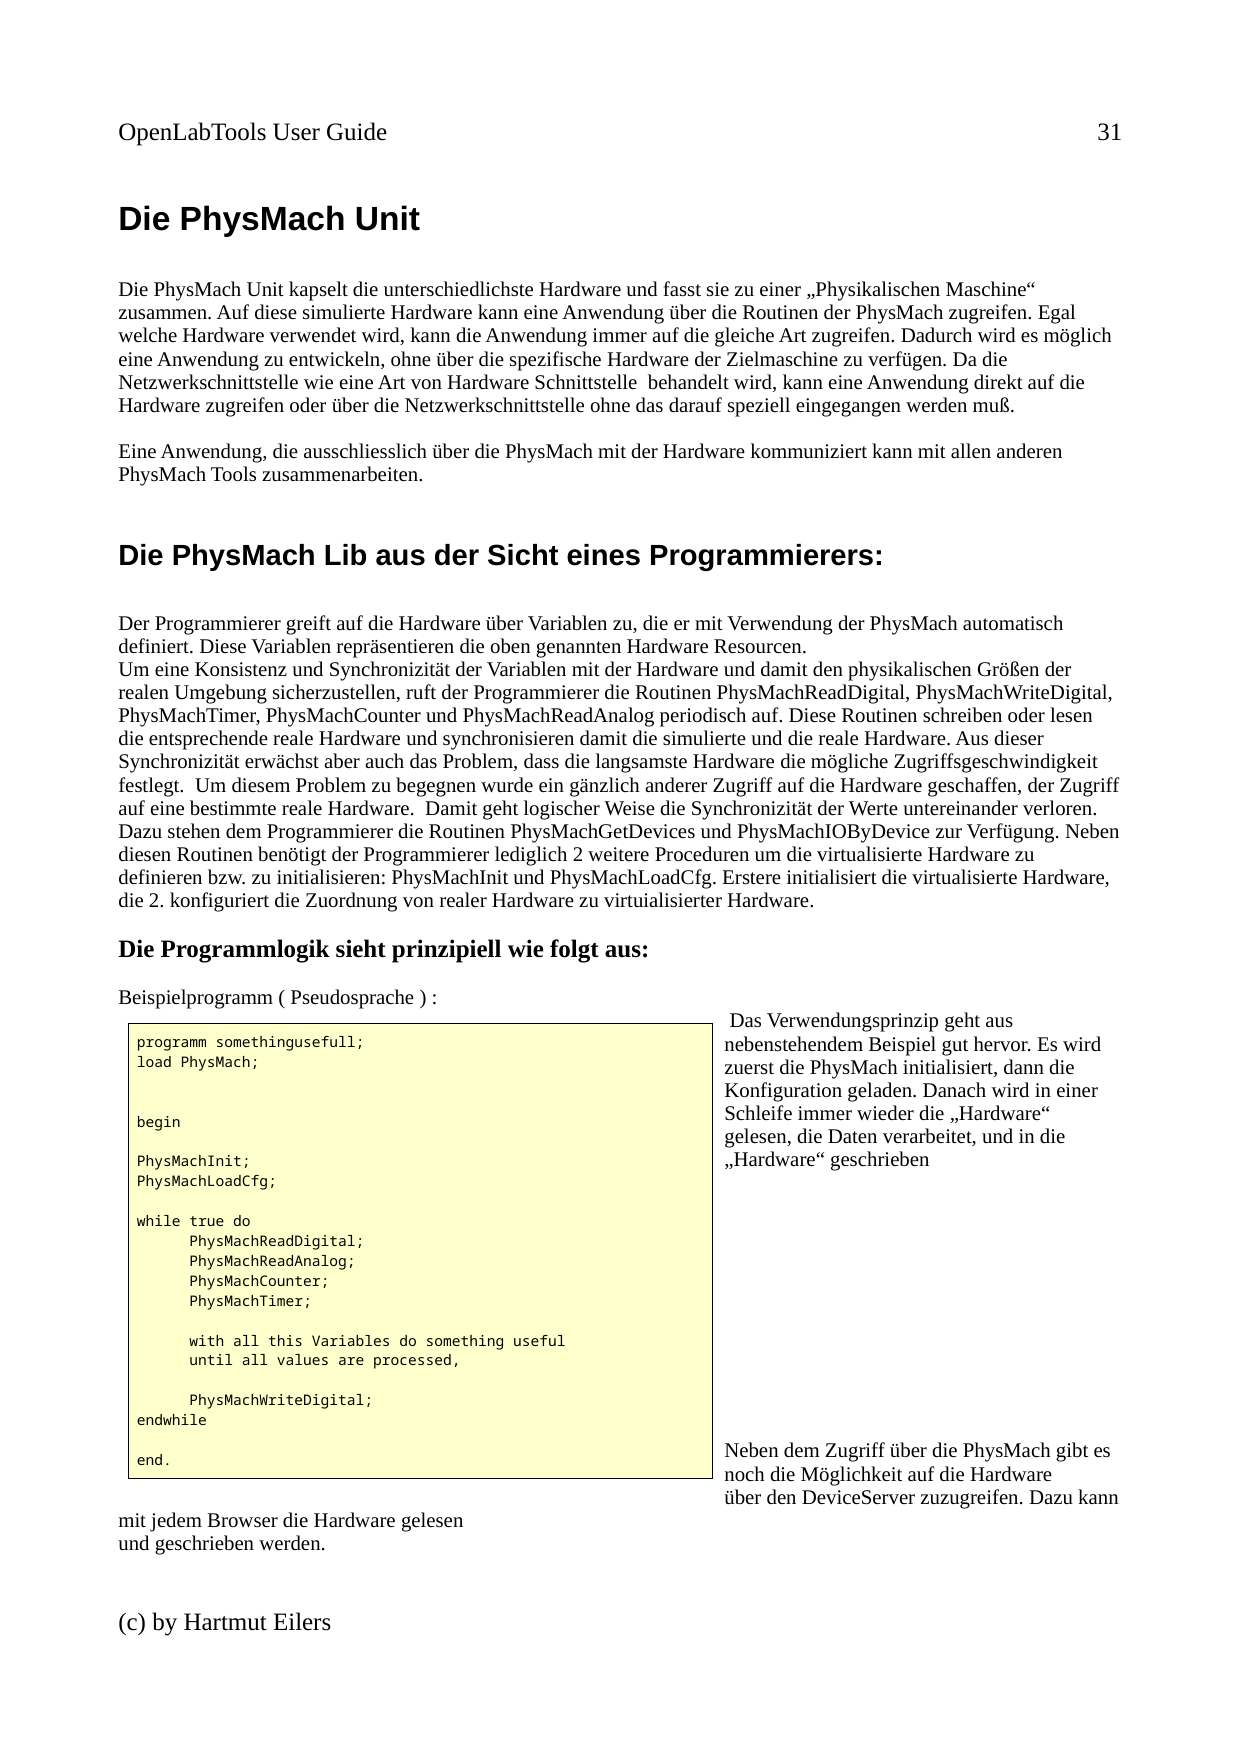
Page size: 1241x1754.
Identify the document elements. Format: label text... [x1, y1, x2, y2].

text end. [137, 1450, 703, 1469]
text until all values are processed, [137, 1350, 703, 1370]
text PhysMachReadAnalog; [137, 1251, 703, 1271]
text PhysMachInit; [137, 1151, 703, 1171]
text Neben dem Zugriff über die PhysMach gibt es noch die Möglichkeit auf die Hardware [118, 1439, 1122, 1486]
text Die Programmlogik sieht prinzipiell wie folgt aus: [118, 935, 1122, 963]
text PhysMachWriteDigital; [137, 1390, 703, 1410]
text with all this Variables do something useful [137, 1330, 703, 1350]
text Eine Anwendung, die ausschliesslich über die PhysMach mit der Hardware kommuniziert kann mit allen anderen PhysMach Tools zusammenarbeiten. [118, 440, 1122, 486]
text PhysMachLoadCfg; [137, 1171, 703, 1191]
text endwhile [137, 1410, 703, 1430]
text Das Verwendungsprinzip geht aus nebenstehendem Beispiel gut hervor. Es wird zuerst die PhysMach initialisiert, dann die Konfiguration geladen. Danach wird in einer Schleife immer wieder die „Hardware“ gelesen, die Daten verarbeitet, und in die „Hardware“ geschrieben [118, 1009, 1122, 1171]
text Um eine Konsistenz und Synchronizität der Variablen mit der Hardware und damit den physikalischen Größen der realen Umgebung sicherzustellen, ruft der Programmierer die Routinen PhysMachReadDigital, PhysMachWriteDigital, PhysMachTimer, PhysMachCounter und PhysMachReadAnalog periodisch auf. Diese Routinen schreiben oder lesen die entsprechende reale Hardware und synchronisieren damit die simulierte und die reale Hardware. Aus dieser Synchronizität erwächst aber auch das Problem, dass die langsamste Hardware die mögliche Zugriffsgeschwindigkeit festlegt. Um diesem Problem zu begegnen wurde ein gänzlich anderer Zugriff auf die Hardware geschaffen, der Zugriff auf eine bestimmte reale Hardware. Damit geht logischer Weise die Synchronizität der Werte untereinander verloren. Dazu stehen dem Programmierer die Routinen PhysMachGetDevices und PhysMachIOByDevice zur Verfügung. Neben diesen Routinen benötigt der Programmierer lediglich 2 weitere Proceduren um die virtualisierte Hardware zu definieren bzw. zu initialisieren: PhysMachInit und PhysMachLoadCfg. Erstere initialisiert die virtualisierte Hardware, die 2. konfiguriert die Zuordnung von realer Hardware zu virtuialisierter Hardware. [118, 658, 1122, 912]
text load PhysMach; [137, 1052, 703, 1072]
text programm somethingusefull; [137, 1032, 703, 1052]
text PhysMachTimer; [137, 1291, 703, 1310]
text PhysMachCounter; [137, 1271, 703, 1291]
subtitle Die PhysMach Unit [118, 200, 1122, 238]
text PhysMachReadDigital; [137, 1231, 703, 1251]
text while true do [137, 1211, 703, 1231]
text begin [137, 1111, 703, 1131]
text Der Programmierer greift auf die Hardware über Variablen zu, die er mit Verwendung der PhysMach automatisch definiert. Diese Variablen repräsentieren die oben genannten Hardware Resourcen. [118, 612, 1122, 658]
text über den DeviceServer zuzugreifen. Dazu kann mit jedem Browser die Hardware gelesen [118, 1486, 1122, 1532]
text Die PhysMach Unit kapselt die unterschiedlichste Hardware und fasst sie zu einer „Physikalischen Maschine“ zusammen. Auf diese simulierte Hardware kann eine Anwendung über die Routinen der PhysMach zugreifen. Egal welche Hardware verwendet wird, kann die Anwendung immer auf die gleiche Art zugreifen. Dadurch wird es möglich eine Anwendung zu entwickeln, ohne über die spezifische Hardware der Zielmaschine zu verfügen. Da die Netzwerkschnittstelle wie eine Art von Hardware Schnittstelle behandelt wird, kann eine Anwendung direkt auf die Hardware zugreifen oder über die Netzwerkschnittstelle ohne das darauf speziell eingegangen werden muß. [118, 278, 1122, 417]
text Beispielprogramm ( Pseudosprache ) : [118, 986, 1122, 1009]
text und geschrieben werden. [118, 1532, 1122, 1555]
subtitle Die PhysMach Lib aus der Sicht eines Programmierers: [118, 539, 1122, 571]
